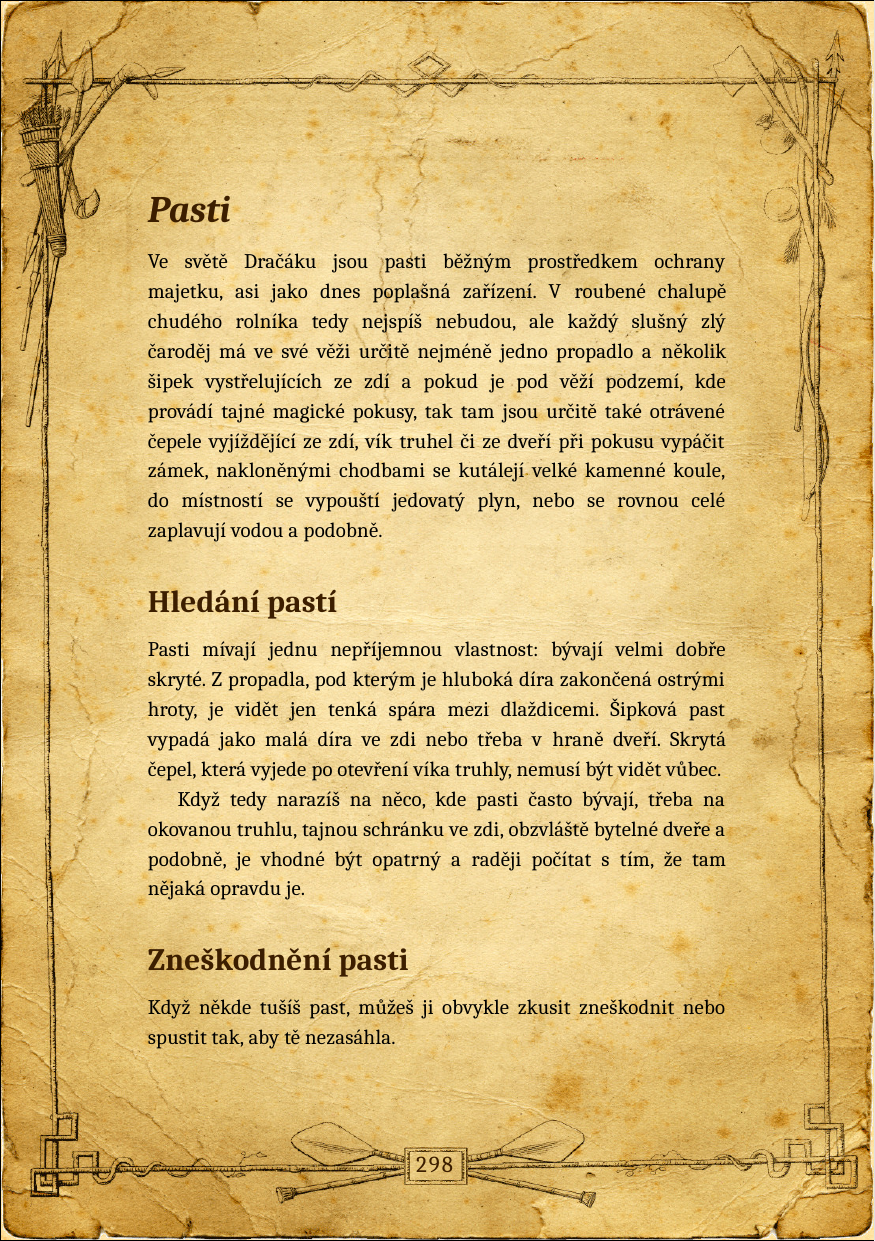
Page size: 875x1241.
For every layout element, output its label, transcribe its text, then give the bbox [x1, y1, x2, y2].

text Ve světě Dračáku jsou pasti běžným prostředkem ochrany majetku, asi jako dnes poplašná zařízení. V⁠ roubené chalupě chudého rolníka tedy nejspíš nebudou, ale každý slušný zlý čaroděj má ve své věži určitě nejméně jedno propadlo a⁠ několik šipek vystřelujících ze zdí a⁠ pokud je pod věží podzemí, kde provádí tajné magické pokusy, tak tam jsou určitě také otrávené čepele vyjíždějící ze zdí, vík truhel či ze dveří při pokusu vypáčit zámek, nakloněnými chodbami se kutálejí velké kamenné koule, do místností se vypouští jedovatý plyn, nebo se rovnou celé zaplavují vodou a⁠ podobně. [148, 250, 726, 543]
text Pasti mívají jednu nepříjemnou vlastnost: bývají velmi dobře skryté. Z⁠ propadla, pod kterým je hluboká díra zakončená ostrými hroty, je vidět jen tenká spára mezi dlaždicemi. Šipková past vypadá jako malá díra ve zdi nebo třeba v⁠ hraně dveří. Skrytá čepel, která vyjede po otevření víka truhly, nemusí být vidět vůbec. Když tedy narazíš na něco, kde pasti často bývají, třeba na okovanou truhlu, tajnou schránku ve zdi, obzvláště bytelné dveře a⁠ podobně, je vhodné být opatrný a⁠ raději počítat s⁠ tím, že tam nějaká opravdu je. [148, 638, 726, 901]
text Když někde tušíš past, můžeš ji obvykle zkusit zneškodnit nebo spustit tak, aby tě nezasáhla. [148, 996, 726, 1050]
subtitle Zneškodnění pasti [148, 942, 726, 978]
subtitle Pasti [148, 189, 726, 232]
subtitle Hledání pastí [148, 584, 726, 620]
picture [1, 1, 874, 1240]
